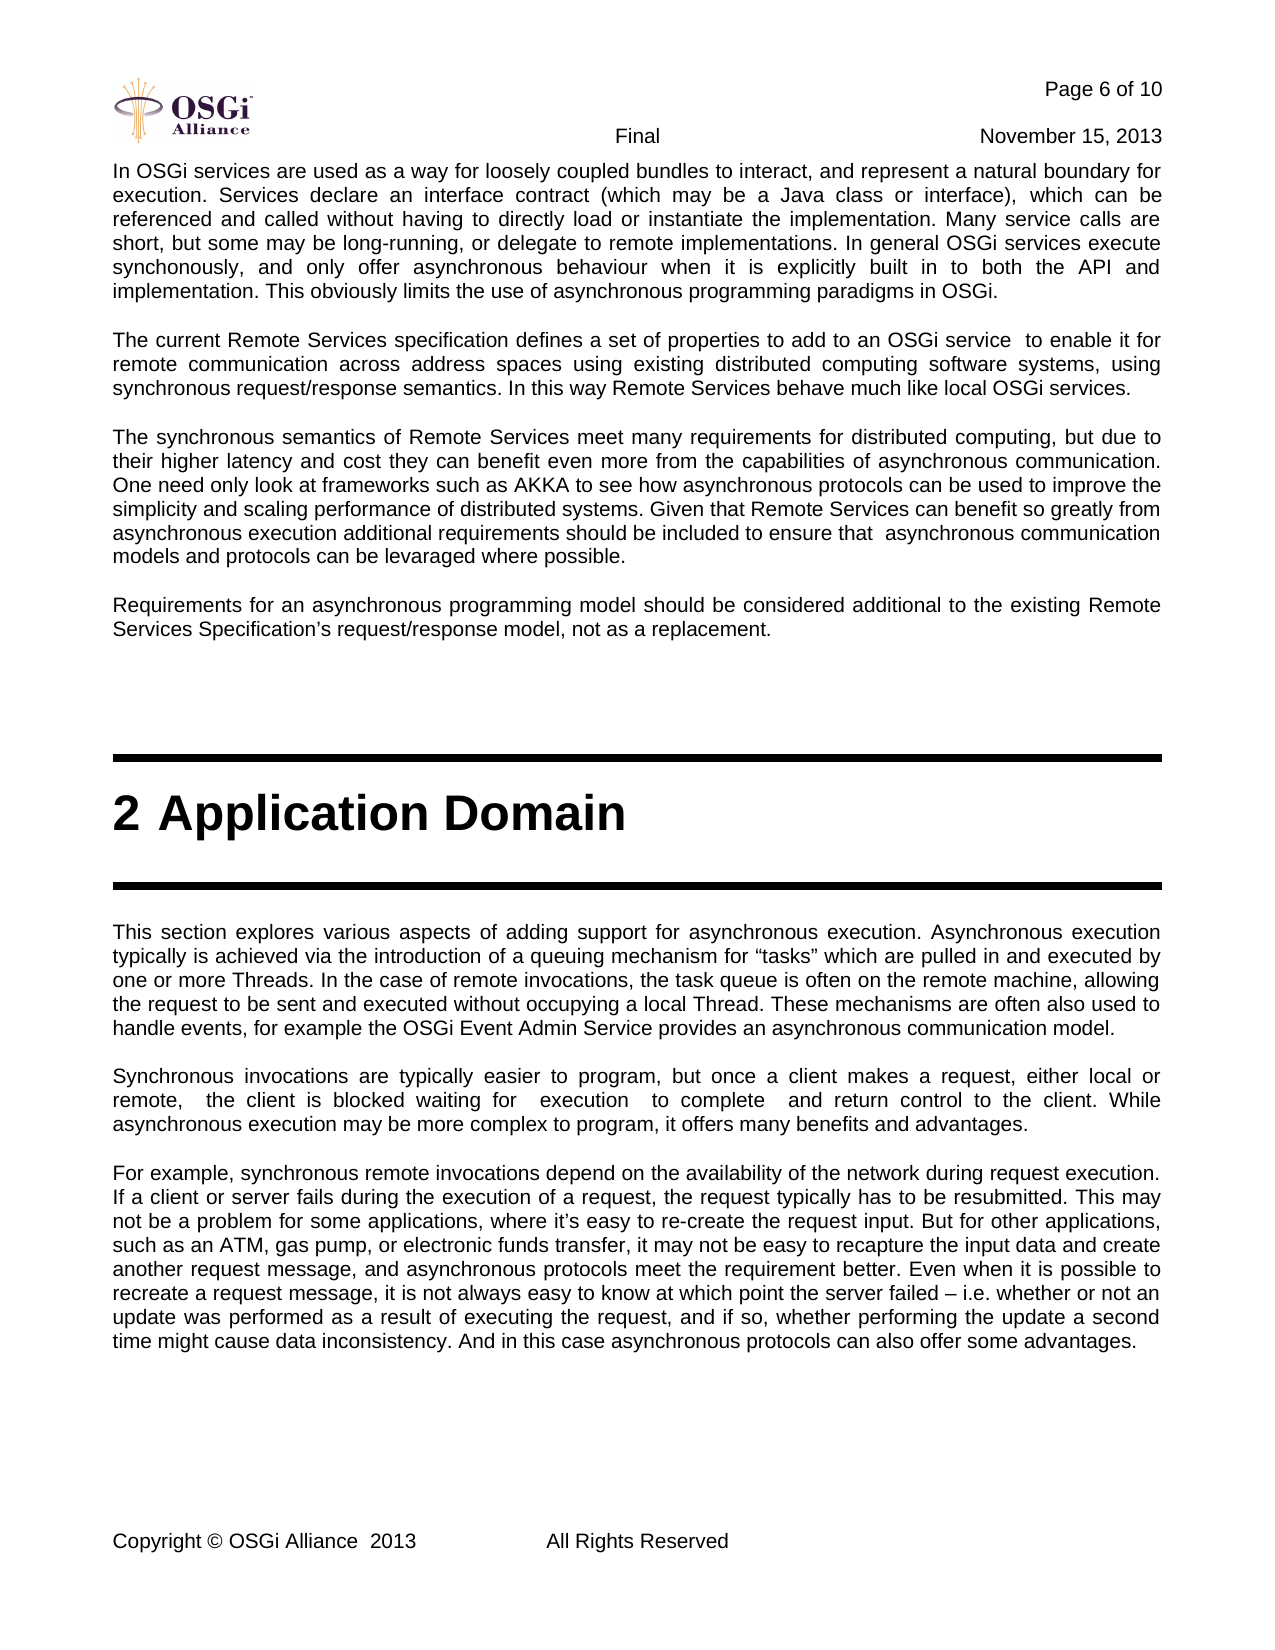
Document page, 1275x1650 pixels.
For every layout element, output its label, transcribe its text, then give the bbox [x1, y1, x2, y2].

text For example, synchronous remote invocations depend on the availability of the network during request execution. If a client or server fails during the execution of a request, the request typically has to be resubmitted. This may not be a problem for some applications, where it’s easy to re-create the request input. But for other applications, such as an ATM, gas pump, or electronic funds transfer, it may not be easy to recapture the input data and create another request message, and asynchronous protocols meet the requirement better. Even when it is possible to recreate a request message, it is not always easy to know at which point the server failed – i.e. whether or not an update was performed as a result of executing the request, and if so, whether performing the update a second time might cause data inconsistency. And in this case asynchronous protocols can also offer some advantages. [112, 1161, 1162, 1353]
text The synchronous semantics of Remote Services meet many requirements for distributed computing, but due to their higher latency and cost they can benefit even more from the capabilities of asynchronous communication. One need only look at frameworks such as AKKA to see how asynchronous protocols can be used to improve the simplicity and scaling performance of distributed systems. Given that Remote Services can benefit so greatly from asynchronous execution additional requirements should be included to ensure that asynchronous communication models and protocols can be levaraged where possible. [112, 424, 1162, 568]
text This section explores various aspects of adding support for asynchronous execution. Asynchronous execution typically is achieved via the introduction of a queuing mechanism for “tasks” which are pulled in and executed by one or more Threads. In the case of remote invocations, the task queue is often on the remote machine, allowing the request to be sent and executed without occupying a local Thread. These mechanisms are often also used to handle events, for example the OSGi Event Admin Service provides an asynchronous communication model. [112, 919, 1162, 1039]
picture [114, 78, 254, 143]
text The current Remote Services specification defines a set of properties to add to an OSGi service to enable it for remote communication across address spaces using existing distributed computing software systems, using synchronous request/response semantics. In this way Remote Services behave much like local OSGi services. [112, 328, 1162, 399]
text Synchronous invocations are typically easier to program, but once a client makes a request, either local or remote, the client is blocked waiting for execution to complete and return control to the client. While asynchronous execution may be more complex to program, it offers many benefits and advantages. [112, 1064, 1162, 1136]
subtitle Application Domain [112, 755, 1162, 890]
text In OSGi services are used as a way for loosely coupled bundles to interact, and represent a natural boundary for execution. Services declare an interface contract (which may be a Java class or interface), which can be referenced and called without having to directly load or instantiate the implementation. Many service calls are short, but some may be long-running, or delegate to remote implementations. In general OSGi services execute synchonously, and only offer asynchronous behaviour when it is explicitly built in to both the API and implementation. This obviously limits the use of asynchronous programming paradigms in OSGi. [112, 159, 1162, 303]
text Requirements for an asynchronous programming model should be considered additional to the existing Remote Services Specification’s request/response model, not as a replacement. [112, 593, 1162, 641]
